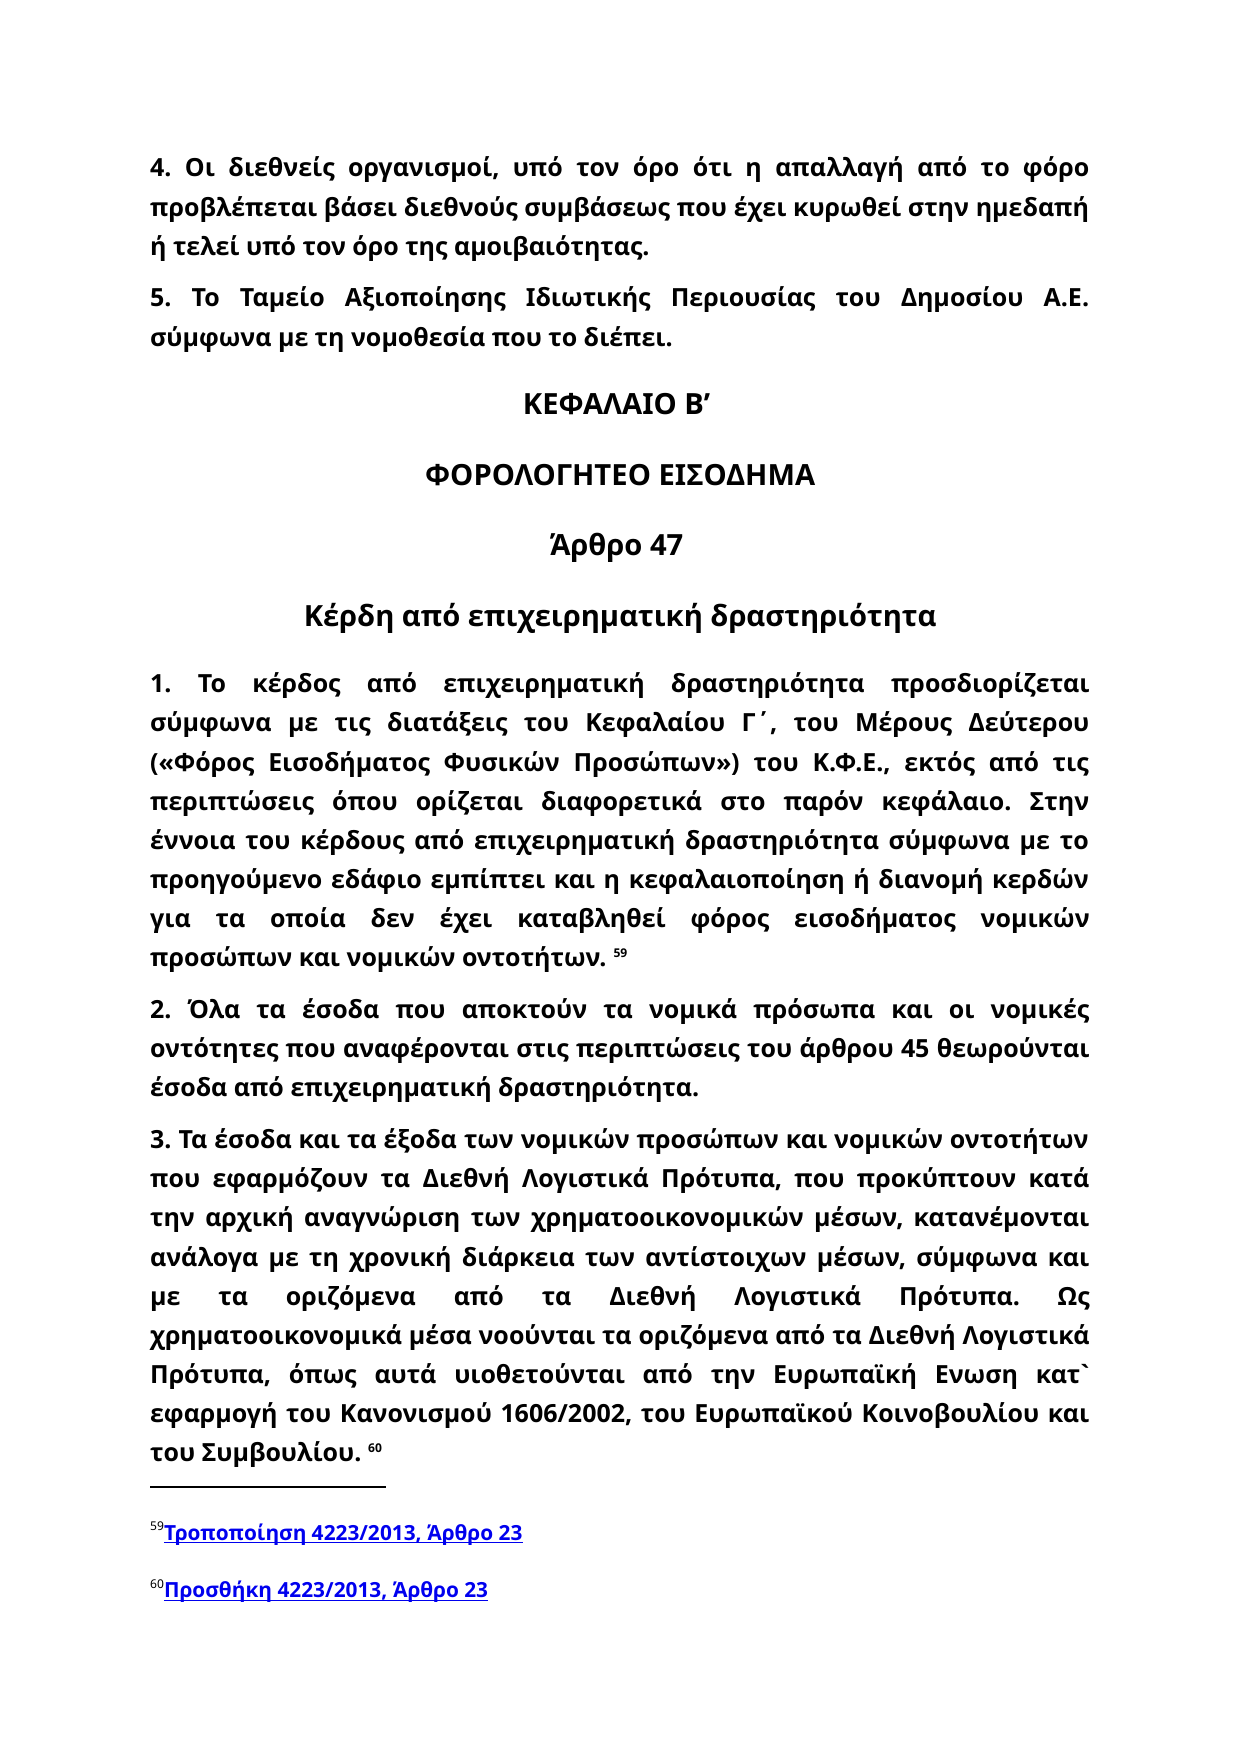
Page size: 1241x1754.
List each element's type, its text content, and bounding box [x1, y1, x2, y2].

text Τροποποίηση 4223/2013, Άρθρο 23 [150, 1518, 1090, 1546]
subtitle Κέρδη από επιχειρηματική δραστηριότητα [150, 595, 1090, 635]
text 5. Το Ταμείο Αξιοποίησης Ιδιωτικής Περιουσίας του Δημοσίου Α.Ε. σύμφωνα με τη νομοθεσία που το διέπει. [150, 280, 1090, 353]
subtitle ΦΟΡΟΛΟΓΗΤΕΟ ΕΙΣΟΔΗΜΑ [150, 454, 1090, 494]
text Προσθήκη 4223/2013, Άρθρο 23 [150, 1576, 1090, 1604]
subtitle ΚΕΦΑΛΑΙΟ Β’ [150, 383, 1090, 423]
text 4. Οι διεθνείς οργανισμοί, υπό τον όρο ότι η απαλλαγή από το φόρο προβλέπεται βάσει διεθνούς συμβάσεως που έχει κυρωθεί στην ημεδαπή ή τελεί υπό τον όρο της αμοιβαιότητας. [150, 150, 1090, 262]
text 1. Το κέρδος από επιχειρηματική δραστηριότητα προσδιορίζεται σύμφωνα με τις διατάξεις του Κεφαλαίου Γ΄, του Μέρους Δεύτερου («Φόρος Εισοδήματος Φυσικών Προσώπων») του Κ.Φ.Ε., εκτός από τις περιπτώσεις όπου ορίζεται διαφορετικά στο παρόν κεφάλαιο. Στην έννοια του κέρδους από επιχειρηματική δραστηριότητα σύμφωνα με το προηγούμενο εδάφιο εμπίπτει και η κεφαλαιοποίηση ή διανομή κερδών για τα οποία δεν έχει καταβληθεί φόρος εισοδήματος νομικών προσώπων και νομικών οντοτήτων. [150, 666, 1090, 974]
text 2. Όλα τα έσοδα που αποκτούν τα νομικά πρόσωπα και οι νομικές οντότητες που αναφέρονται στις περιπτώσεις του άρθρου 45 θεωρούνται έσοδα από επιχειρηματική δραστηριότητα. [150, 992, 1090, 1104]
text 3. Τα έσοδα και τα έξοδα των νομικών προσώπων και νομικών οντοτήτων που εφαρμόζουν τα Διεθνή Λογιστικά Πρότυπα, που προκύπτουν κατά την αρχική αναγνώριση των χρηματοοικονομικών μέσων, κατανέμονται ανάλογα με τη χρονική διάρκεια των αντίστοιχων μέσων, σύμφωνα και με τα οριζόμενα από τα Διεθνή Λογιστικά Πρότυπα. Ως χρηματοοικονομικά μέσα νοούνται τα οριζόμενα από τα Διεθνή Λογιστικά Πρότυπα, όπως αυτά υιοθετούνται από την Ευρωπαϊκή Ενωση κατ` εφαρμογή του Κανονισμού 1606/2002, του Ευρωπαϊκού Κοινοβουλίου και του Συμβουλίου. [150, 1122, 1090, 1469]
subtitle Άρθρο 47 [150, 524, 1090, 564]
